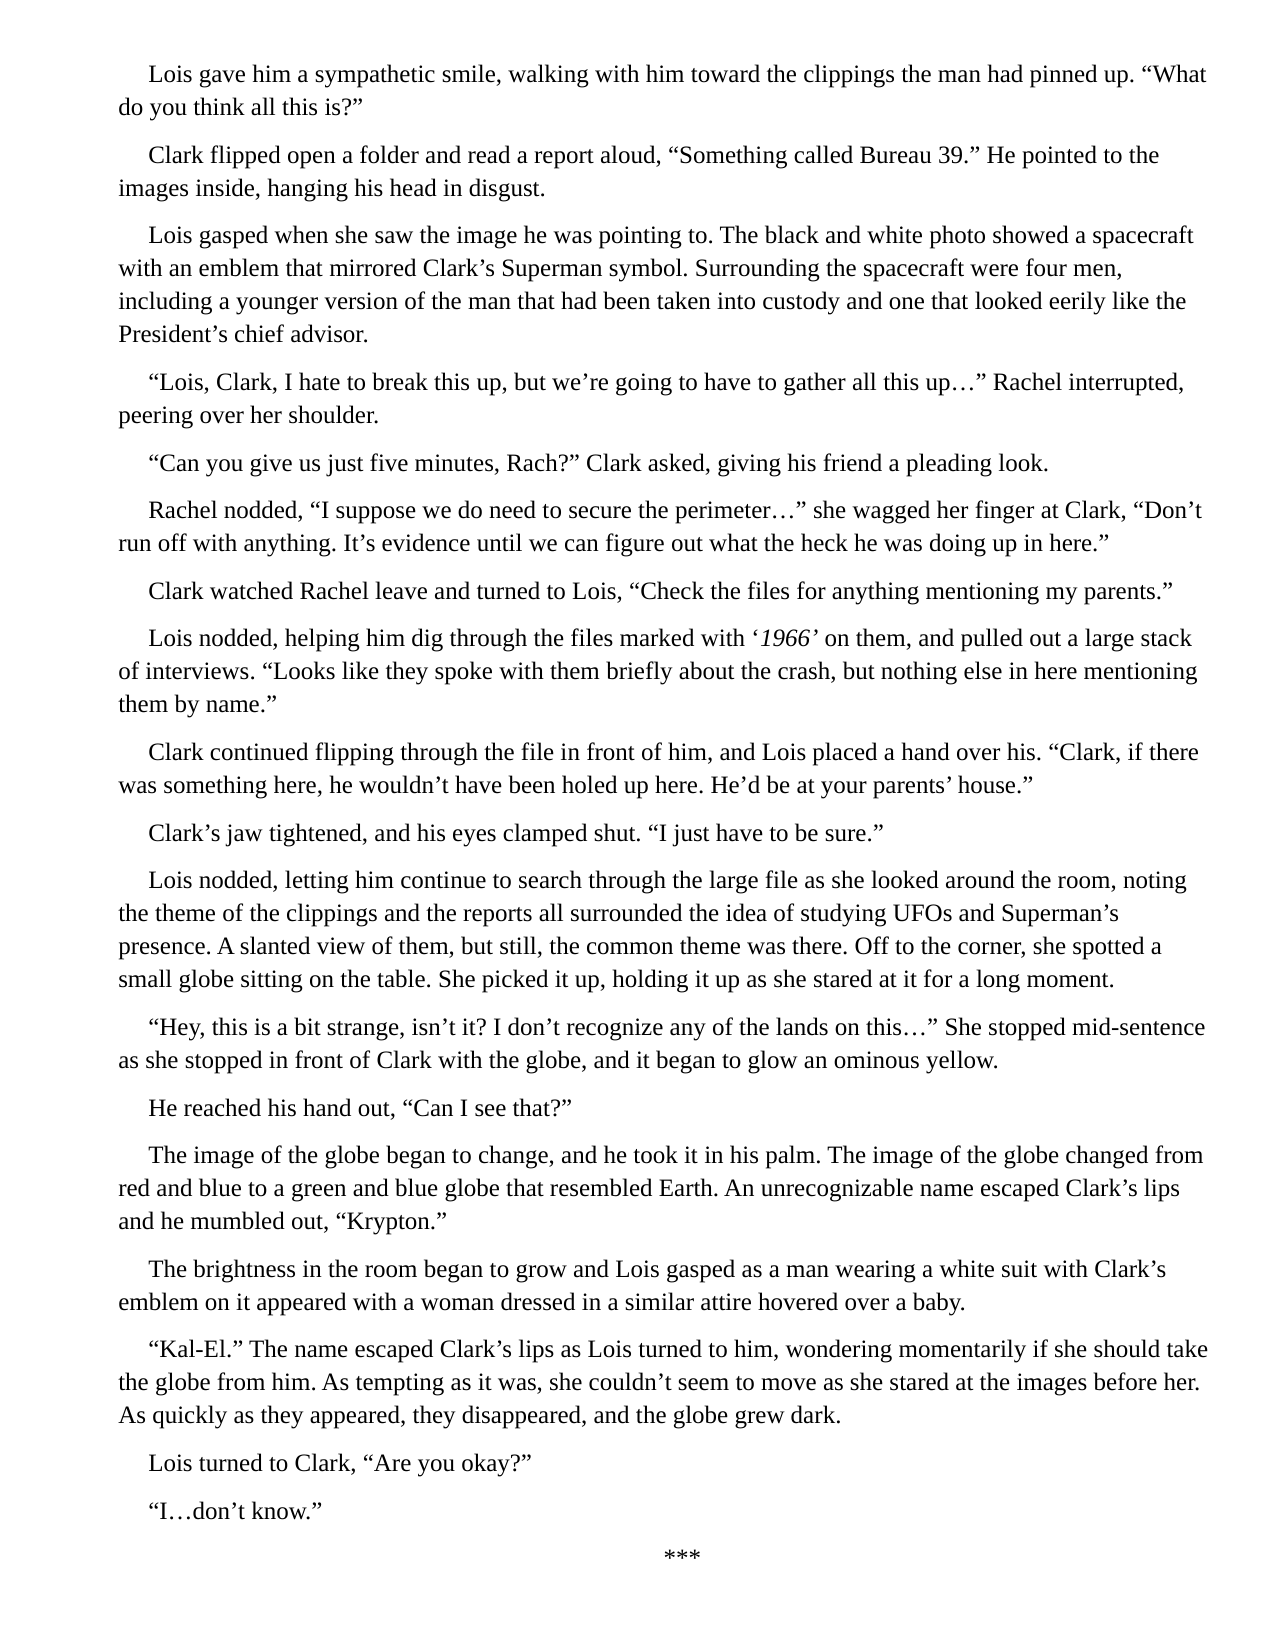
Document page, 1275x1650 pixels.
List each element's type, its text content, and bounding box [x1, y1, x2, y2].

text He reached his hand out, “Can I see that?” [118, 1093, 1216, 1121]
text “Hey, this is a bit strange, isn’t it? I don’t recognize any of the lands on this…” She stopped mid-sentence as she stopped in front of Clark with the globe, and it began to glow an ominous yellow. [118, 1012, 1216, 1074]
text “I…don’t know.” [118, 1496, 1216, 1524]
text Clark watched Rachel leave and turned to Lois, “Check the files for anything mentioning my parents.” [118, 576, 1216, 604]
text *** [118, 1543, 1216, 1572]
text Clark’s jaw tightened, and his eyes clamped shut. “I just have to be sure.” [118, 818, 1216, 846]
text The brightness in the room began to grow and Lois gasped as a man wearing a white suit with Clark’s emblem on it appeared with a woman dressed in a similar attire hovered over a baby. [118, 1254, 1216, 1316]
text “Lois, Clark, I hate to break this up, but we’re going to have to gather all this up…” Rachel interrupted, peering over her shoulder. [118, 367, 1216, 429]
text The image of the globe began to change, and he took it in his palm. The image of the globe changed from red and blue to a green and blue globe that resembled Earth. An unrecognizable name escaped Clark’s lips and he mumbled out, “Krypton.” [118, 1140, 1216, 1235]
text Lois gave him a sympathetic smile, walking with him toward the clippings the man had pinned up. “What do you think all this is?” [118, 59, 1216, 121]
text Clark continued flipping through the file in front of him, and Lois placed a hand over his. “Clark, if there was something here, he wouldn’t have been holed up here. He’d be at your parents’ house.” [118, 737, 1216, 799]
text Lois nodded, letting him continue to search through the large file as she looked around the room, noting the theme of the clippings and the reports all surrounded the idea of studying UFOs and Superman’s presence. A slanted view of them, but still, the common theme was there. Off to the corner, she spotted a small globe sitting on the table. She picked it up, holding it up as she stared at it for a long moment. [118, 865, 1216, 993]
text “Kal-El.” The name escaped Clark’s lips as Lois turned to him, wondering momentarily if she should take the globe from him. As tempting as it was, she couldn’t seem to move as she stared at the images before her. As quickly as they appeared, they disappeared, and the globe grew dark. [118, 1334, 1216, 1429]
text Clark flipped open a folder and read a report aloud, “Something called Bureau 39.” He pointed to the images inside, hanging his head in disgust. [118, 140, 1216, 201]
text Rachel nodded, “I suppose we do need to secure the perimeter…” she wagged her finger at Clark, “Don’t run off with anything. It’s evidence until we can figure out what the heck he was doing up in here.” [118, 495, 1216, 557]
text “Can you give us just five minutes, Rach?” Clark asked, giving his friend a pleading look. [118, 448, 1216, 476]
text Lois nodded, helping him dig through the files marked with ‘1966’ on them, and pulled out a large stack of interviews. “Looks like they spoke with them briefly about the crash, but nothing else in here mentioning them by name.” [118, 623, 1216, 718]
text Lois turned to Clark, “Are you okay?” [118, 1448, 1216, 1477]
text Lois gasped when she saw the image he was pointing to. The black and white photo showed a spacecraft with an emblem that mirrored Clark’s Superman symbol. Surrounding the spacecraft were four men, including a younger version of the man that had been taken into custody and one that looked eerily like the President’s chief advisor. [118, 220, 1216, 348]
